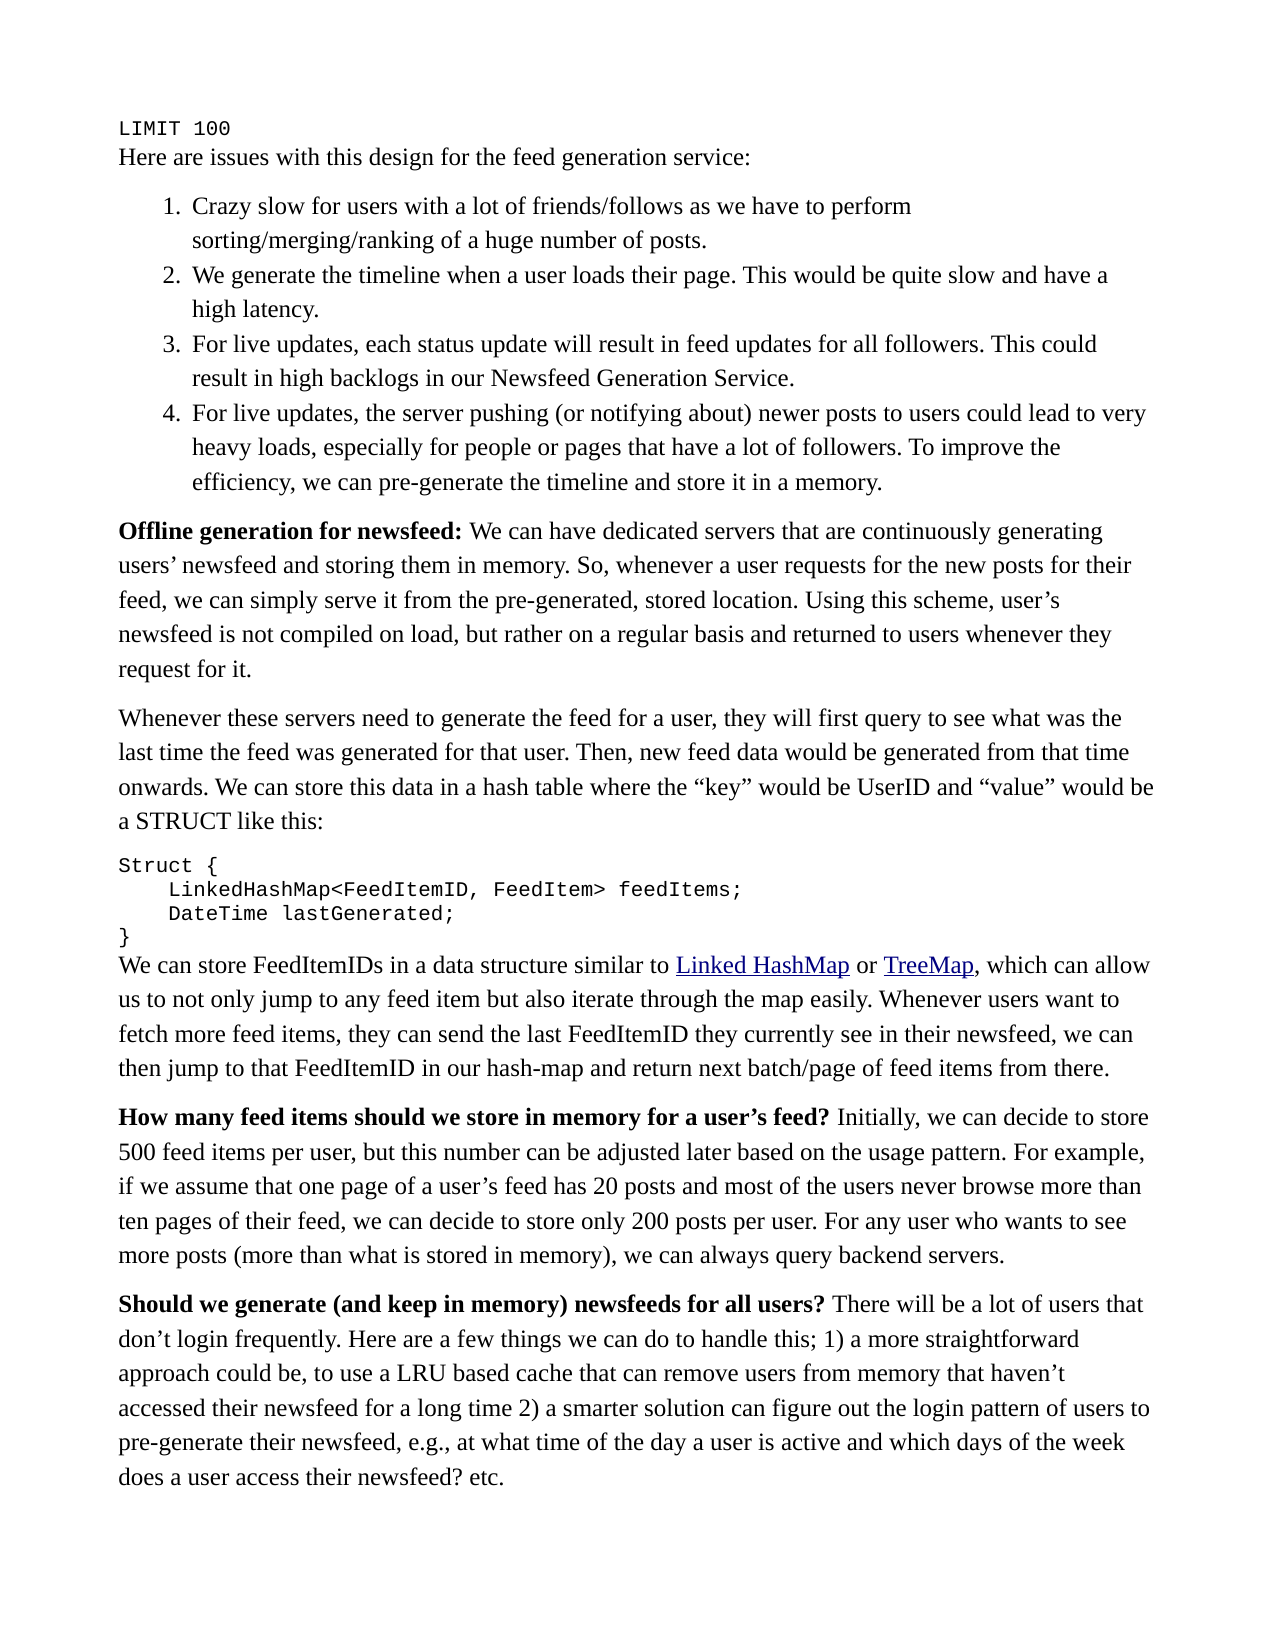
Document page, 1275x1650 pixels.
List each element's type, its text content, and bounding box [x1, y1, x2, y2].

text DateTime lastGenerated; [118, 902, 1157, 926]
text LIMIT 100 [118, 118, 1157, 142]
text Struct { [118, 855, 1157, 879]
text Here are issues with this design for the feed generation service: [118, 142, 1157, 171]
list Crazy slow for users with a lot of friends/follows as we have to perform sorting/merging/ranking of a huge number of posts. [162, 191, 1157, 254]
text Should we generate (and keep in memory) newsfeeds for all users? There will be a lot of users that don’t login frequently. Here are a few things we can do to handle this; 1) a more straightforward approach could be, to use a LRU based cache that can remove users from memory that haven’t accessed their newsfeed for a long time 2) a smarter solution can figure out the login pattern of users to pre-generate their newsfeed, e.g., at what time of the day a user is active and which days of the week does a user access their newsfeed? etc. [118, 1289, 1157, 1490]
list We generate the timeline when a user loads their page. This would be quite slow and have a high latency. [162, 260, 1157, 323]
list For live updates, the server pushing (or notifying about) newer posts to users could lead to very heavy loads, especially for people or pages that have a lot of followers. To improve the efficiency, we can pre-generate the timeline and store it in a memory. [162, 398, 1157, 495]
text LinkedHashMap<FeedItemID, FeedItem> feedItems; [118, 879, 1157, 902]
text How many feed items should we store in memory for a user’s feed? Initially, we can decide to store 500 feed items per user, but this number can be adjusted later based on the usage pattern. For example, if we assume that one page of a user’s feed has 20 posts and most of the users never browse more than ten pages of their feed, we can decide to store only 200 posts per user. For any user who wants to see more posts (more than what is stored in memory), we can always query backend servers. [118, 1102, 1157, 1269]
list For live updates, each status update will result in feed updates for all followers. This could result in high backlogs in our Newsfeed Generation Service. [162, 329, 1157, 392]
text We can store FeedItemIDs in a data structure similar to Linked HashMap or TreeMap, which can allow us to not only jump to any feed item but also iterate through the map easily. Whenever users want to fetch more feed items, they can send the last FeedItemID they currently see in their newsfeed, we can then jump to that FeedItemID in our hash-map and return next batch/page of feed items from there. [118, 950, 1157, 1082]
text Whenever these servers need to generate the feed for a user, they will first query to see what was the last time the feed was generated for that user. Then, new feed data would be generated from that time onwards. We can store this data in a hash table where the “key” would be UserID and “value” would be a STRUCT like this: [118, 703, 1157, 835]
text } [118, 926, 1157, 950]
text Offline generation for newsfeed: We can have dedicated servers that are continuously generating users’ newsfeed and storing them in memory. So, whenever a user requests for the new posts for their feed, we can simply serve it from the pre-generated, stored location. Using this scheme, user’s newsfeed is not compiled on load, but rather on a regular basis and returned to users whenever they request for it. [118, 516, 1157, 682]
